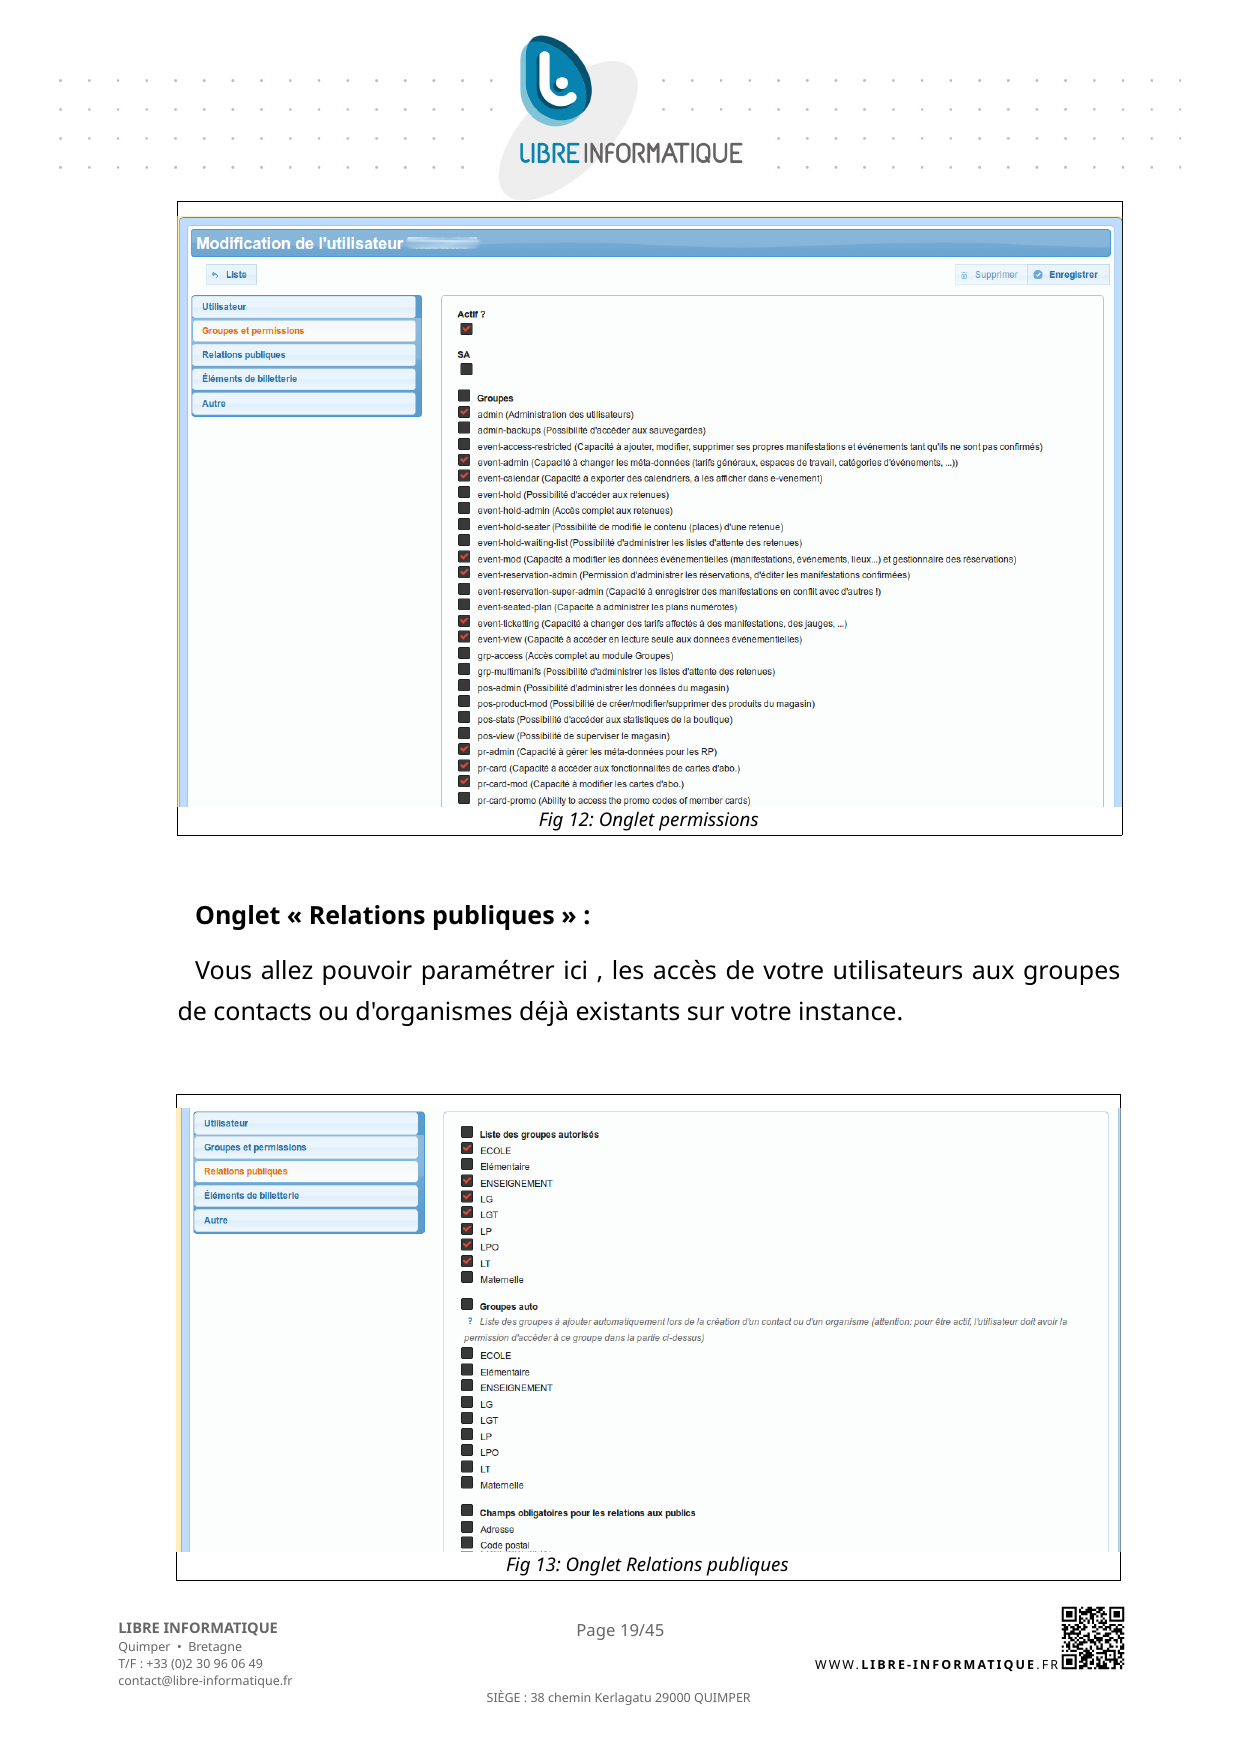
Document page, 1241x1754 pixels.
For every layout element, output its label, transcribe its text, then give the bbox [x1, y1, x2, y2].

picture [540, 52, 576, 106]
picture [59, 35, 1182, 201]
text Onglet « Relations publiques » : [177, 897, 1122, 931]
picture [1051, 1596, 1135, 1680]
text Vous allez pouvoir paramétrer ici , les accès de votre utilisateurs aux groupes de contacts ou d'organismes déjà existants sur votre instance. [177, 953, 1122, 1028]
picture [175, 1108, 1121, 1552]
picture [177, 216, 1123, 807]
text Fig 12: Onglet permissions [180, 807, 1119, 832]
text Fig 13: Onglet Relations publiques [179, 1552, 1118, 1577]
picture [557, 78, 567, 88]
